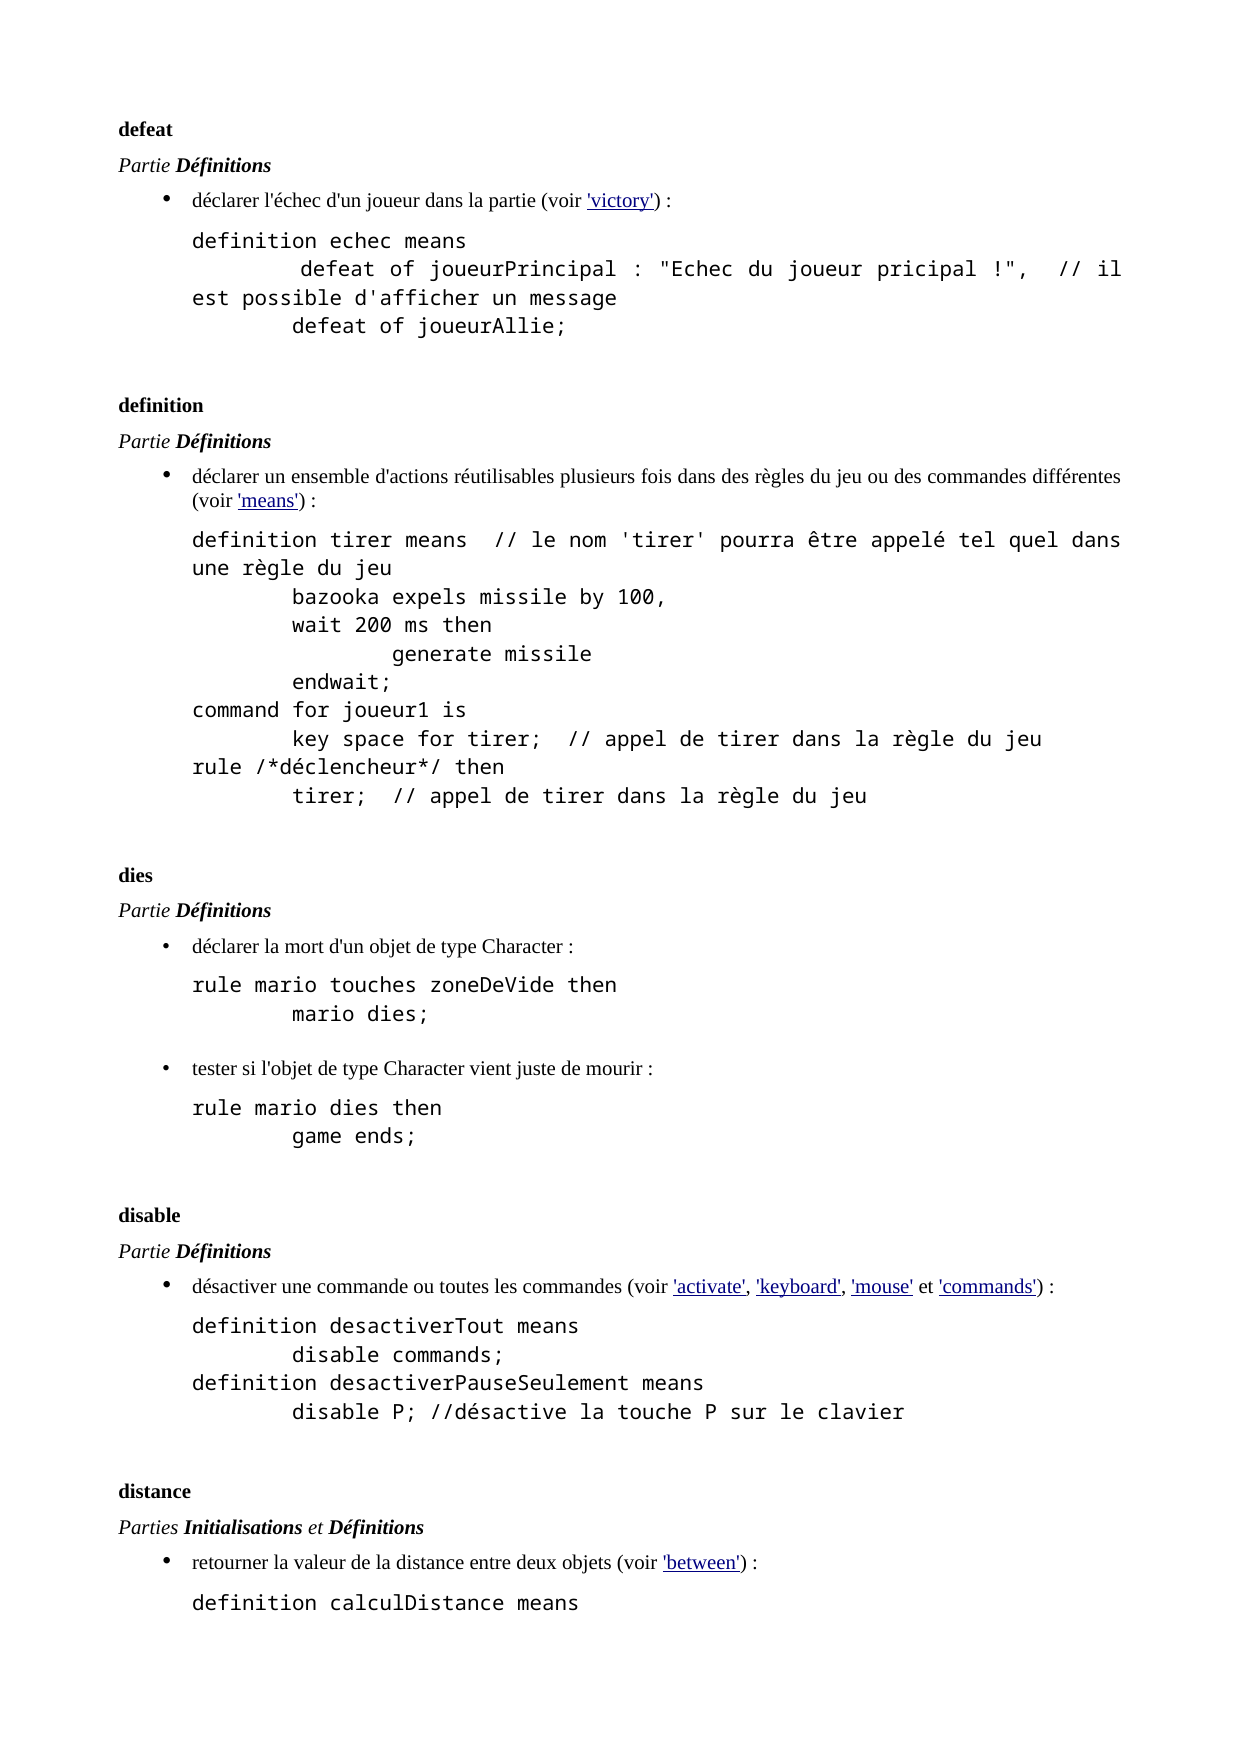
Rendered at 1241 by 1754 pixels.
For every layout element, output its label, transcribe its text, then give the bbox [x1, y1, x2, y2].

list command for joueur1 is [162, 696, 1122, 724]
list rule mario dies then [162, 1093, 1122, 1121]
subtitle defeat [118, 118, 1122, 141]
list definition tirer means // le nom 'tirer' pourra être appelé tel quel dans une règle du jeu [162, 525, 1122, 582]
text Partie Définitions [118, 154, 1122, 177]
list déclarer l'échec d'un joueur dans la partie (voir 'victory') : [162, 189, 1122, 213]
subtitle distance [118, 1480, 1122, 1503]
list tester si l'objet de type Character vient juste de mourir : [162, 1057, 1122, 1080]
list definition desactiverTout means [162, 1312, 1122, 1340]
list bazooka expels missile by 100, [162, 582, 1122, 610]
list generate missile [162, 639, 1122, 667]
subtitle dies [118, 864, 1122, 887]
list defeat of joueurAllie; [162, 311, 1122, 339]
text Partie Définitions [118, 430, 1122, 453]
list definition desactiverPauseSeulement means [162, 1368, 1122, 1397]
list retourner la valeur de la distance entre deux objets (voir 'between') : [162, 1551, 1122, 1575]
subtitle disable [118, 1204, 1122, 1227]
list disable commands; [162, 1340, 1122, 1368]
list defeat of joueurPrincipal : "Echec du joueur pricipal !", // il est possible d'afficher un message [162, 254, 1122, 311]
list definition calculDistance means [162, 1588, 1122, 1616]
list disable P; //désactive la touche P sur le clavier [162, 1397, 1122, 1425]
list mario dies; [162, 999, 1122, 1027]
text Parties Initialisations et Définitions [118, 1516, 1122, 1539]
list rule /*déclencheur*/ then [162, 752, 1122, 781]
text Partie Définitions [118, 1239, 1122, 1263]
list rule mario touches zoneDeVide then [162, 971, 1122, 999]
list désactiver une commande ou toutes les commandes (voir 'activate', 'keyboard', 'mouse' et 'commands') : [162, 1275, 1122, 1299]
text Partie Définitions [118, 899, 1122, 922]
list déclarer la mort d'un objet de type Character : [162, 935, 1122, 958]
list déclarer un ensemble d'actions réutilisables plusieurs fois dans des règles du jeu ou des commandes différentes (voir 'means') : [162, 465, 1122, 512]
list key space for tirer; // appel de tirer dans la règle du jeu [162, 724, 1122, 752]
list game ends; [162, 1121, 1122, 1149]
list wait 200 ms then [162, 610, 1122, 639]
list tirer; // appel de tirer dans la règle du jeu [162, 781, 1122, 809]
list endwait; [162, 667, 1122, 696]
list definition echec means [162, 226, 1122, 254]
subtitle definition [118, 394, 1122, 417]
